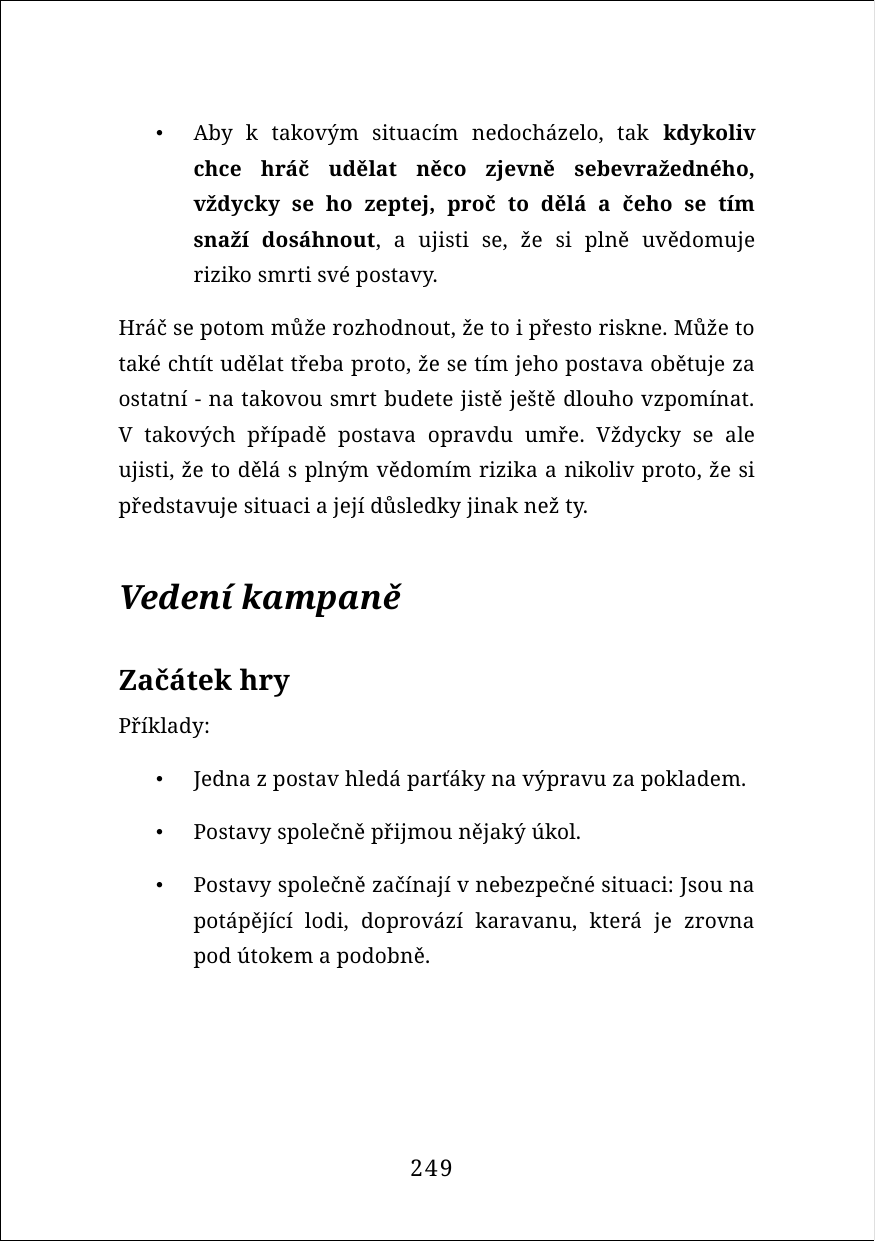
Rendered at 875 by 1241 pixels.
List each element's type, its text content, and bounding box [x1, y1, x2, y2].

subtitle Začátek hry [118, 661, 756, 699]
list Postavy společně přijmou nějaký úkol. [156, 817, 756, 846]
text Hráč se potom může rozhodnout, že to i přesto riskne. Může to také chtít udělat třeba proto, že se tím jeho postava obětuje za ostatní - na takovou smrt budete jistě ještě dlouho vzpomínat. V takových případě postava opravdu umře. Vždycky se ale ujisti, že to dělá s plným vědomím rizika a nikoliv proto, že si představuje situaci a její důsledky jinak než ty. [118, 313, 756, 519]
subtitle Vedení kampaně [118, 574, 756, 619]
list Postavy společně začínají v nebezpečné situaci: Jsou na potápějící lodi, doprovází karavanu, která je zrovna pod útokem a podobně. [156, 871, 756, 970]
text Příklady: [118, 711, 756, 739]
list Jedna z postav hledá parťáky na výpravu za pokladem. [156, 764, 756, 792]
list Aby k takovým situacím nedocházelo, tak kdykoliv chce hráč udělat něco zjevně sebevražedného, vždycky se ho zeptej, proč to dělá a čeho se tím snaží dosáhnout, a ujisti se, že si plně uvědomuje riziko smrti své postavy. [156, 118, 756, 289]
